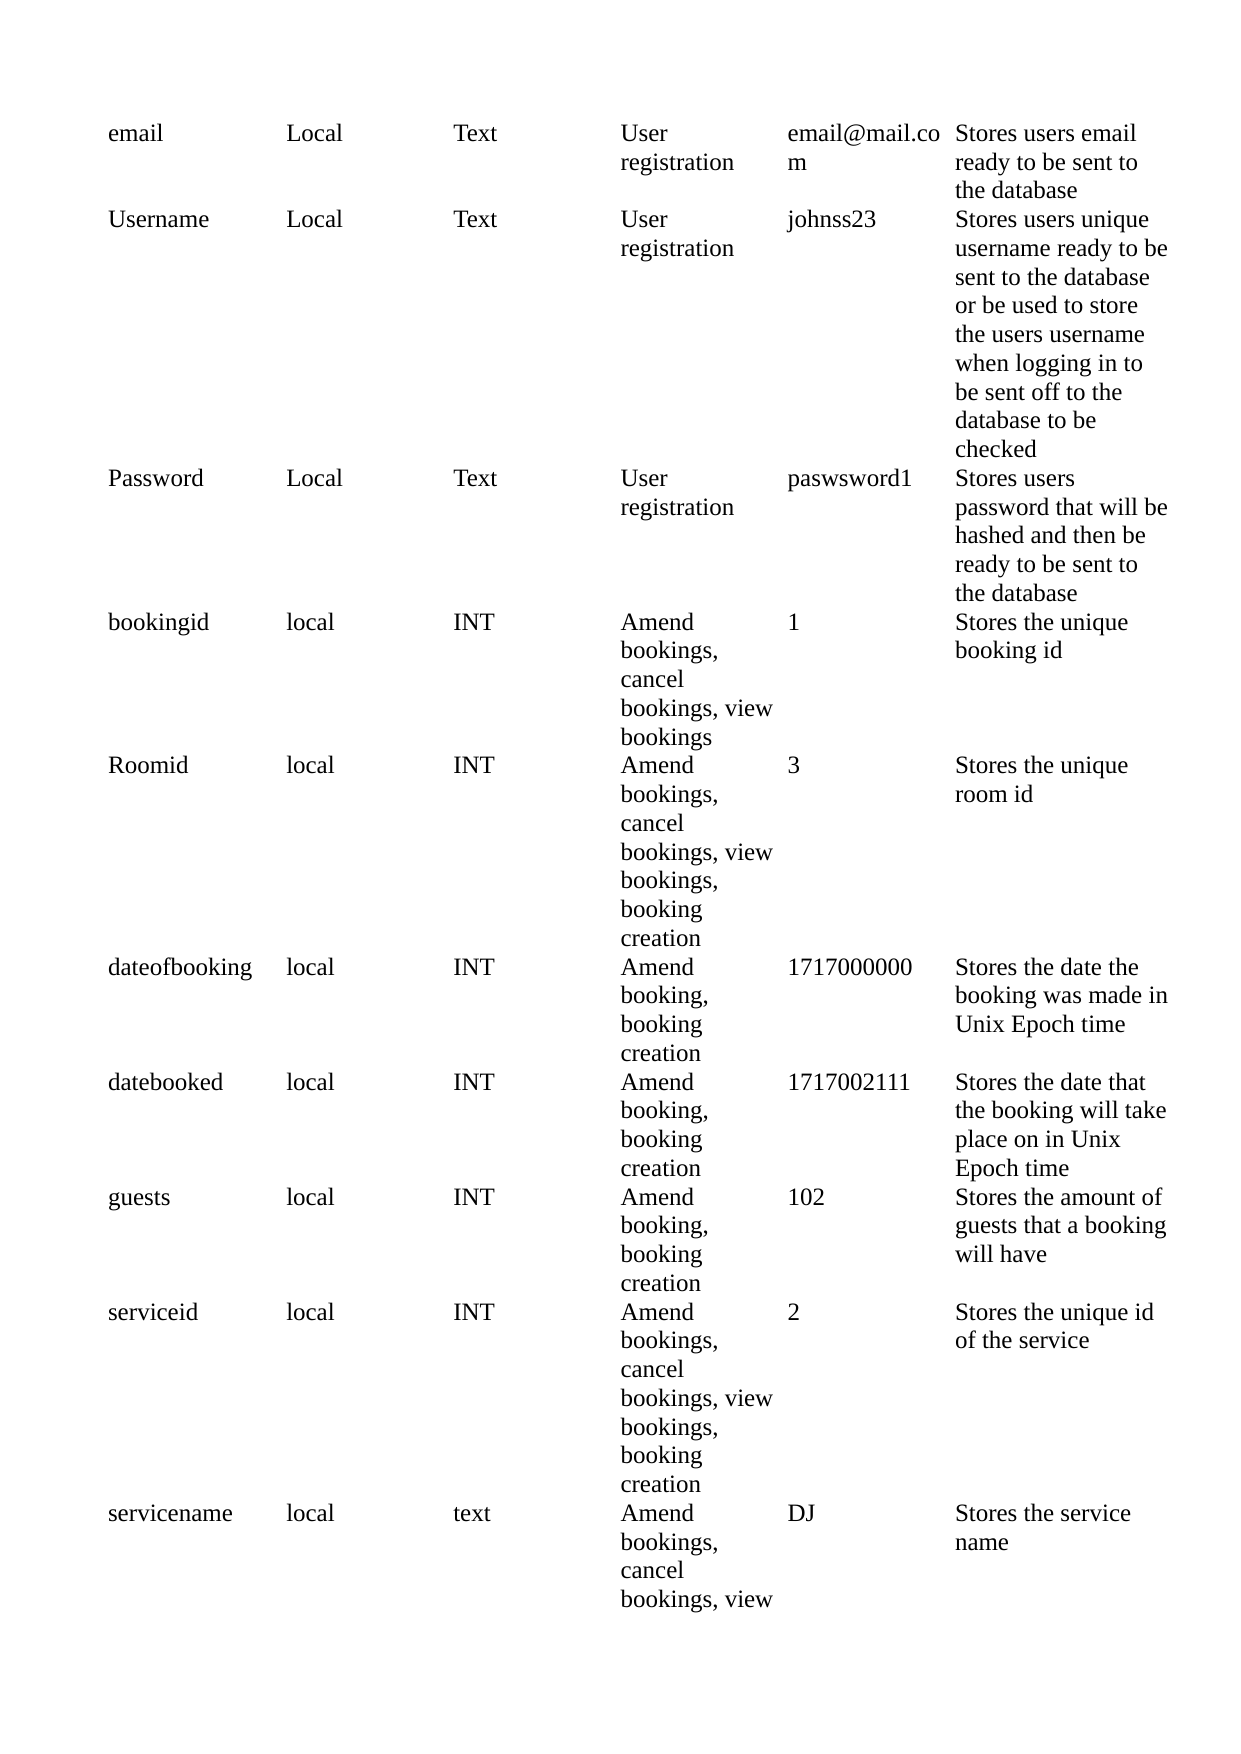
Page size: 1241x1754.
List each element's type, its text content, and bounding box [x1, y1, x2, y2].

table_cell Local [286, 463, 453, 607]
table_cell Stores the amount of guests that a booking will have [955, 1182, 1170, 1297]
table_cell email [108, 118, 286, 204]
table_cell Amend bookings, cancel bookings, view [620, 1498, 787, 1613]
table_cell bookingid [108, 607, 286, 751]
table_cell User registration [620, 118, 787, 204]
table_cell Text [453, 204, 620, 463]
table_cell Stores the date the booking was made in Unix Epoch time [955, 952, 1170, 1067]
table_cell 1717000000 [788, 952, 955, 1067]
table_cell Password [108, 463, 286, 607]
table_cell DJ [788, 1498, 955, 1613]
table_cell email@mail.com [788, 118, 955, 204]
table_cell Local [286, 118, 453, 204]
table_cell Username [108, 204, 286, 463]
table_cell local [286, 1182, 453, 1297]
table_cell dateofbooking [108, 952, 286, 1067]
table_cell local [286, 952, 453, 1067]
table_cell text [453, 1498, 620, 1613]
table_cell 1717002111 [788, 1067, 955, 1182]
table_cell johnss23 [788, 204, 955, 463]
table_cell local [286, 751, 453, 952]
table_cell Amend bookings, cancel bookings, view bookings, booking creation [620, 751, 787, 952]
table_cell Text [453, 118, 620, 204]
table_cell Amend booking, booking creation [620, 952, 787, 1067]
table_cell Stores the unique room id [955, 751, 1170, 952]
table_cell datebooked [108, 1067, 286, 1182]
table_cell local [286, 607, 453, 751]
table_cell INT [453, 751, 620, 952]
table_cell Amend booking, booking creation [620, 1067, 787, 1182]
table_cell INT [453, 1182, 620, 1297]
table_cell Stores the unique id of the service [955, 1297, 1170, 1498]
table_cell User registration [620, 463, 787, 607]
table_cell Text [453, 463, 620, 607]
table_cell 102 [788, 1182, 955, 1297]
table_cell Stores users email ready to be sent to the database [955, 118, 1170, 204]
table_cell INT [453, 607, 620, 751]
table_cell Stores users unique username ready to be sent to the database or be used to store the users username when logging in to be sent off to the database to be checked [955, 204, 1170, 463]
table_cell local [286, 1067, 453, 1182]
table_cell INT [453, 1297, 620, 1498]
table_cell serviceid [108, 1297, 286, 1498]
table_cell Roomid [108, 751, 286, 952]
table_cell INT [453, 952, 620, 1067]
table_cell servicename [108, 1498, 286, 1613]
table_cell User registration [620, 204, 787, 463]
table_cell 3 [788, 751, 955, 952]
table_cell Stores the unique booking id [955, 607, 1170, 751]
table_cell local [286, 1498, 453, 1613]
table_cell paswsword1 [788, 463, 955, 607]
table_cell Stores users password that will be hashed and then be ready to be sent to the database [955, 463, 1170, 607]
table_cell Amend bookings, cancel bookings, view bookings [620, 607, 787, 751]
table_cell INT [453, 1067, 620, 1182]
table_cell Amend bookings, cancel bookings, view bookings, booking creation [620, 1297, 787, 1498]
table_cell Stores the date that the booking will take place on in Unix Epoch time [955, 1067, 1170, 1182]
table_cell Local [286, 204, 453, 463]
table_cell Amend booking, booking creation [620, 1182, 787, 1297]
table_cell 1 [788, 607, 955, 751]
table_cell guests [108, 1182, 286, 1297]
table_cell local [286, 1297, 453, 1498]
table_cell 2 [788, 1297, 955, 1498]
table_cell Stores the service name [955, 1498, 1170, 1613]
